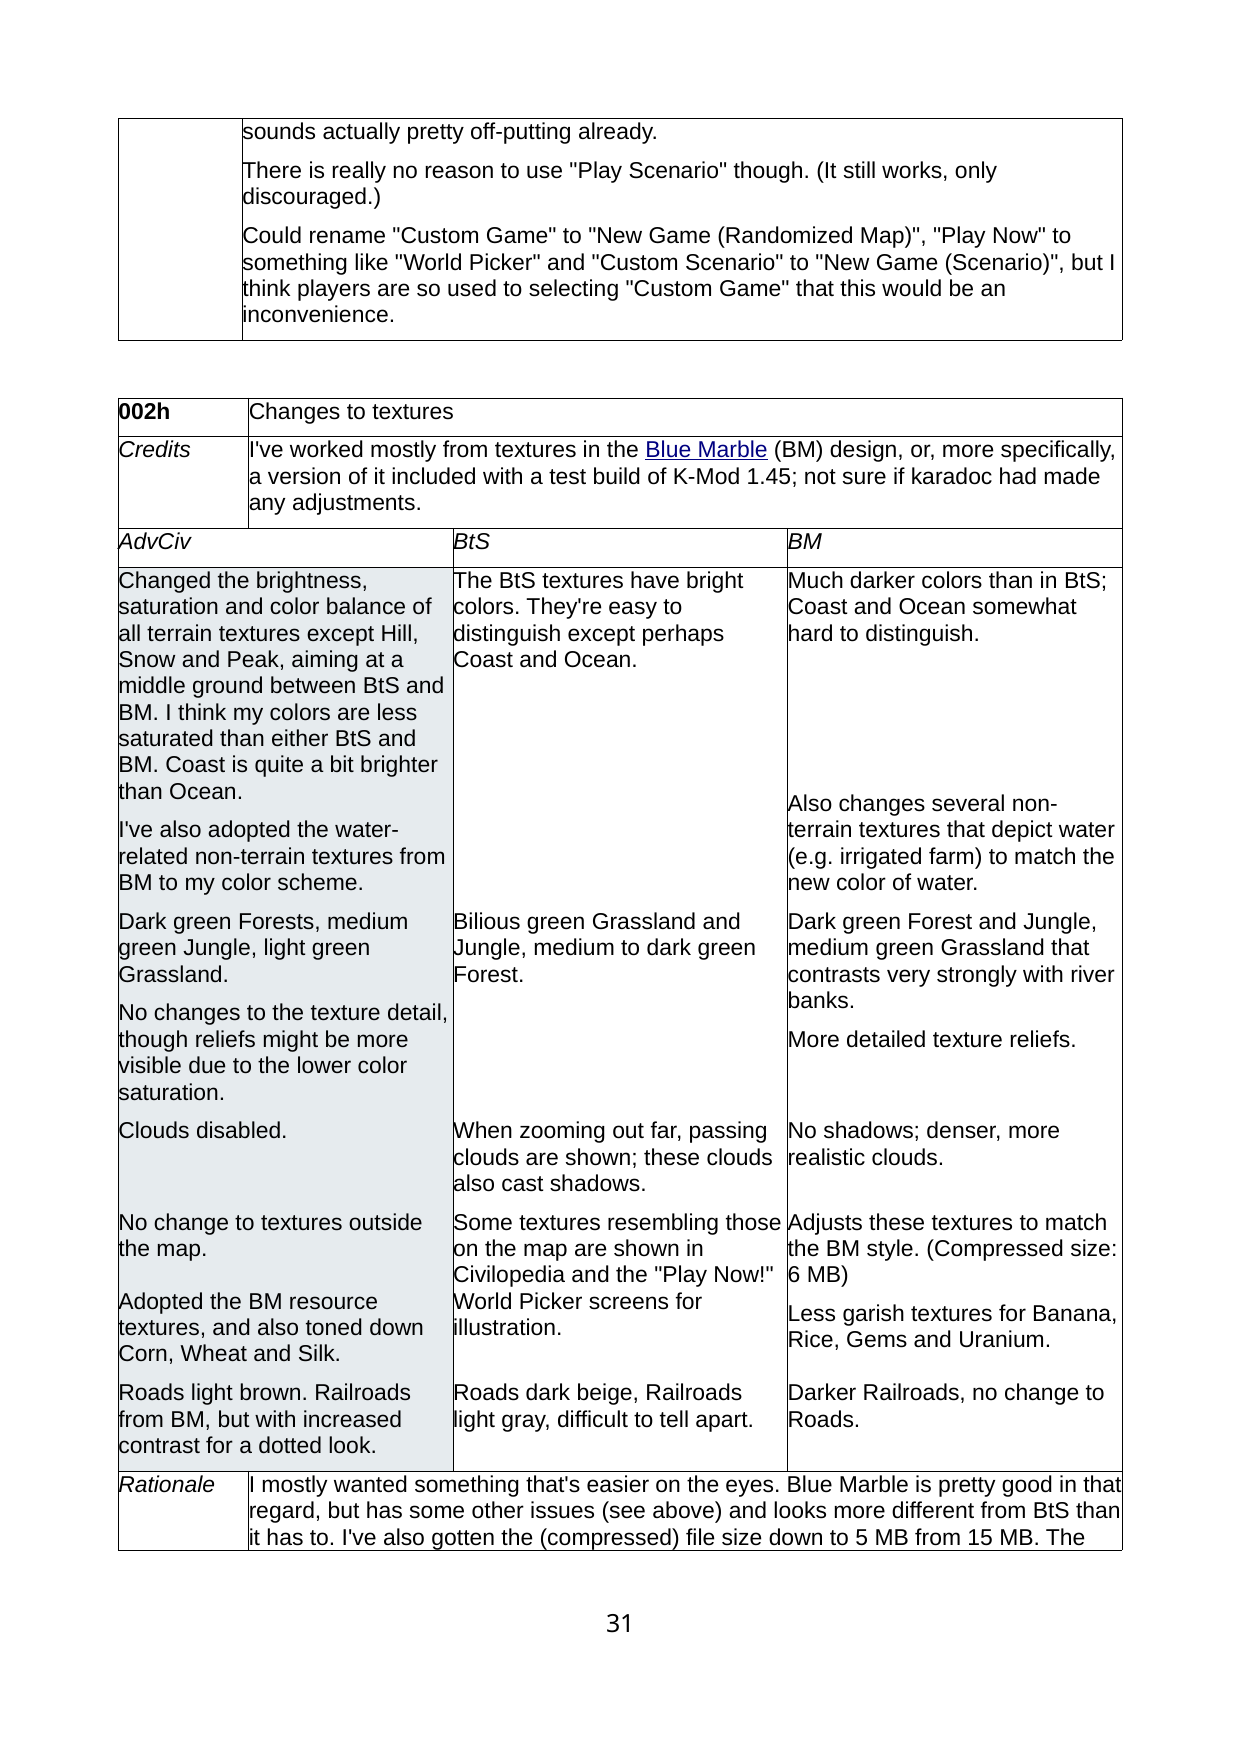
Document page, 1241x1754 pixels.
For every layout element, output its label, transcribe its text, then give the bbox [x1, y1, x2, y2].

table_cell Changed the brightness, saturation and color balance of all terrain textures except Hill, Snow and Peak, aiming at a middle ground between BtS and BM. I think my colors are less saturated than either BtS and BM. Coast is quite a bit brighter than Ocean. I've also adopted the water-related non-terrain textures from BM to my color scheme. Dark green Forests, medium green Jungle, light green Grassland. No changes to the texture detail, though reliefs might be more visible due to the lower color saturation. Clouds disabled. No change to textures outside the map. Adopted the BM resource textures, and also toned down Corn, Wheat and Silk. Roads light brown. Railroads from BM, but with increased contrast for a dotted look. [119, 568, 453, 1471]
table_cell Much darker colors than in BtS; Coast and Ocean somewhat hard to distinguish. Also changes several non-terrain textures that depict water (e.g. irrigated farm) to match the new color of water. Dark green Forest and Jungle, medium green Grassland that contrasts very strongly with river banks. More detailed texture reliefs. No shadows; denser, more realistic clouds. Adjusts these textures to match the BM style. (Compressed size: 6 MB) Less garish textures for Banana, Rice, Gems and Uranium. Darker Railroads, no change to Roads. [788, 568, 1122, 1471]
table_cell [119, 119, 242, 340]
table_cell I mostly wanted something that's easier on the eyes. Blue Marble is pretty good in that regard, but has some other issues (see above) and looks more different from BtS than it has to. I've also gotten the (compressed) file size down to 5 MB from 15 MB. The [249, 1472, 1122, 1550]
table_cell BtS [454, 529, 787, 567]
table_cell The BtS textures have bright colors. They're easy to distinguish except perhaps Coast and Ocean. Bilious green Grassland and Jungle, medium to dark green Forest. When zooming out far, passing clouds are shown; these clouds also cast shadows. Some textures resembling those on the map are shown in Civilopedia and the "Play Now!" World Picker screens for illustration. Roads dark beige, Railroads light gray, difficult to tell apart. [454, 568, 787, 1471]
table_cell sounds actually pretty off-putting already. There is really no reason to use "Play Scenario" though. (It still works, only discouraged.) Could rename "Custom Game" to "New Game (Randomized Map)", "Play Now" to something like "World Picker" and "Custom Scenario" to "New Game (Scenario)", but I think players are so used to selecting "Custom Game" that this would be an inconvenience. [243, 119, 1122, 340]
table_header 002h [119, 399, 248, 436]
table_cell AdvCiv [119, 529, 453, 567]
table_cell Credits [119, 437, 248, 528]
table_cell I've worked mostly from textures in the Blue Marble (BM) design, or, more specifically, a version of it included with a test build of K-Mod 1.45; not sure if karadoc had made any adjustments. [249, 437, 1122, 528]
table_cell BM [788, 529, 1122, 567]
table_header Changes to textures [249, 399, 1122, 436]
table_cell Rationale [119, 1472, 248, 1550]
